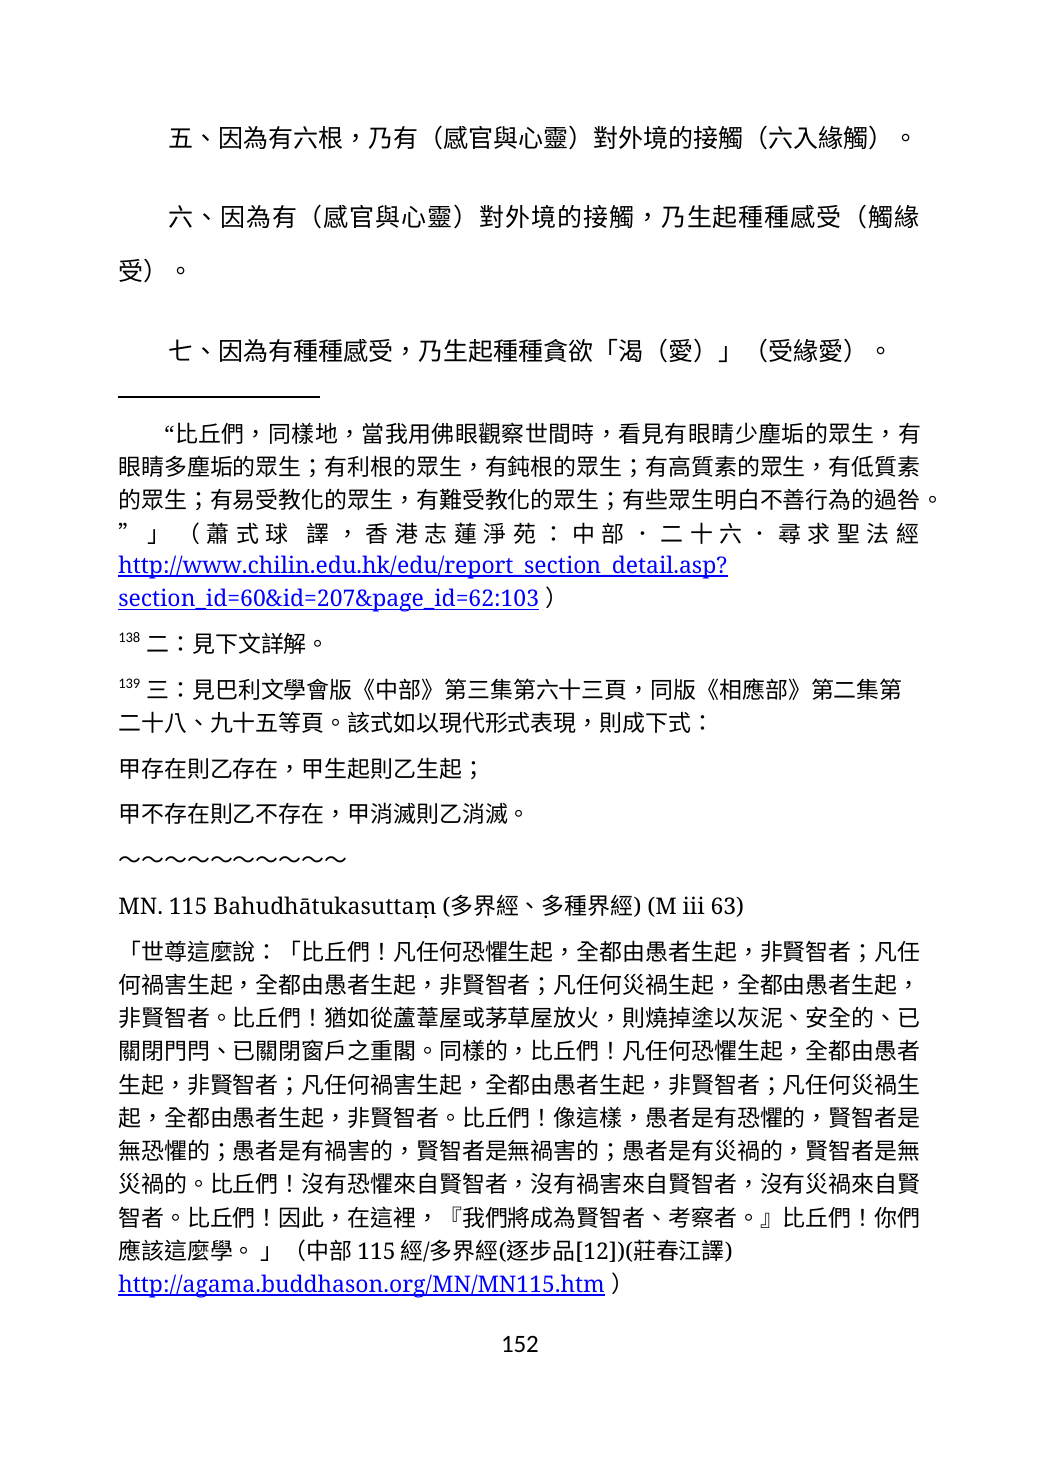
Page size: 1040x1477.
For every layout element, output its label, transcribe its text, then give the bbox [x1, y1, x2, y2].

text ～～～～～～～～～～ [118, 842, 921, 875]
text 三：見巴利文學會版《中部》第三集第六十三頁，同版《相應部》第二集第二十八、九十五等頁。該式如以現代形式表現，則成下式： [118, 672, 921, 738]
text 二：見下文詳解。 [118, 626, 921, 659]
text MN. 115 Bahudhātukasuttaṃ (多界經、多種界經) (M iii 63) [118, 888, 921, 921]
text 五、因為有六根，乃有（感官與心靈）對外境的接觸（六入緣觸）。 [118, 118, 921, 154]
text 七、因為有種種感受，乃生起種種貪欲「渴（愛）」（受緣愛）。 [118, 331, 921, 367]
text 「世尊這麼說：「比丘們！凡任何恐懼生起，全都由愚者生起，非賢智者；凡任何禍害生起，全都由愚者生起，非賢智者；凡任何災禍生起，全都由愚者生起，非賢智者。比丘們！猶如從蘆葦屋或茅草屋放火，則燒掉塗以灰泥、安全的、已關閉門閂、已關閉窗戶之重閣。同樣的，比丘們！凡任何恐懼生起，全都由愚者生起，非賢智者；凡任何禍害生起，全都由愚者生起，非賢智者；凡任何災禍生起，全都由愚者生起，非賢智者。比丘們！像這樣，愚者是有恐懼的，賢智者是無恐懼的；愚者是有禍害的，賢智者是無禍害的；愚者是有災禍的，賢智者是無災禍的。比丘們！沒有恐懼來自賢智者，沒有禍害來自賢智者，沒有災禍來自賢智者。比丘們！因此，在這裡，『我們將成為賢智者、考察者。』比丘們！你們應該這麼學。 」（中部115經/多界經(逐步品[12])(莊春江譯) http://agama.buddhason.org/MN/MN115.htm ） [118, 933, 921, 1299]
text “比丘們，同樣地，當我用佛眼觀察世間時，看見有眼睛少塵垢的眾生，有眼睛多塵垢的眾生；有利根的眾生，有鈍根的眾生；有高質素的眾生，有低質素的眾生；有易受教化的眾生，有難受教化的眾生；有些眾生明白不善行為的過咎。”」（蕭式球 譯，香港志蓮淨苑：中部．二十六．尋求聖法經 http://www.chilin.edu.hk/edu/report_section_detail.asp?section_id=60&id=207&page_id=62:103 ） [118, 416, 921, 613]
text 甲存在則乙存在，甲生起則乙生起； [118, 751, 921, 784]
text 六、因為有（感官與心靈）對外境的接觸，乃生起種種感受（觸緣受）。 [118, 197, 921, 288]
text 甲不存在則乙不存在，甲消滅則乙消滅。 [118, 796, 921, 829]
